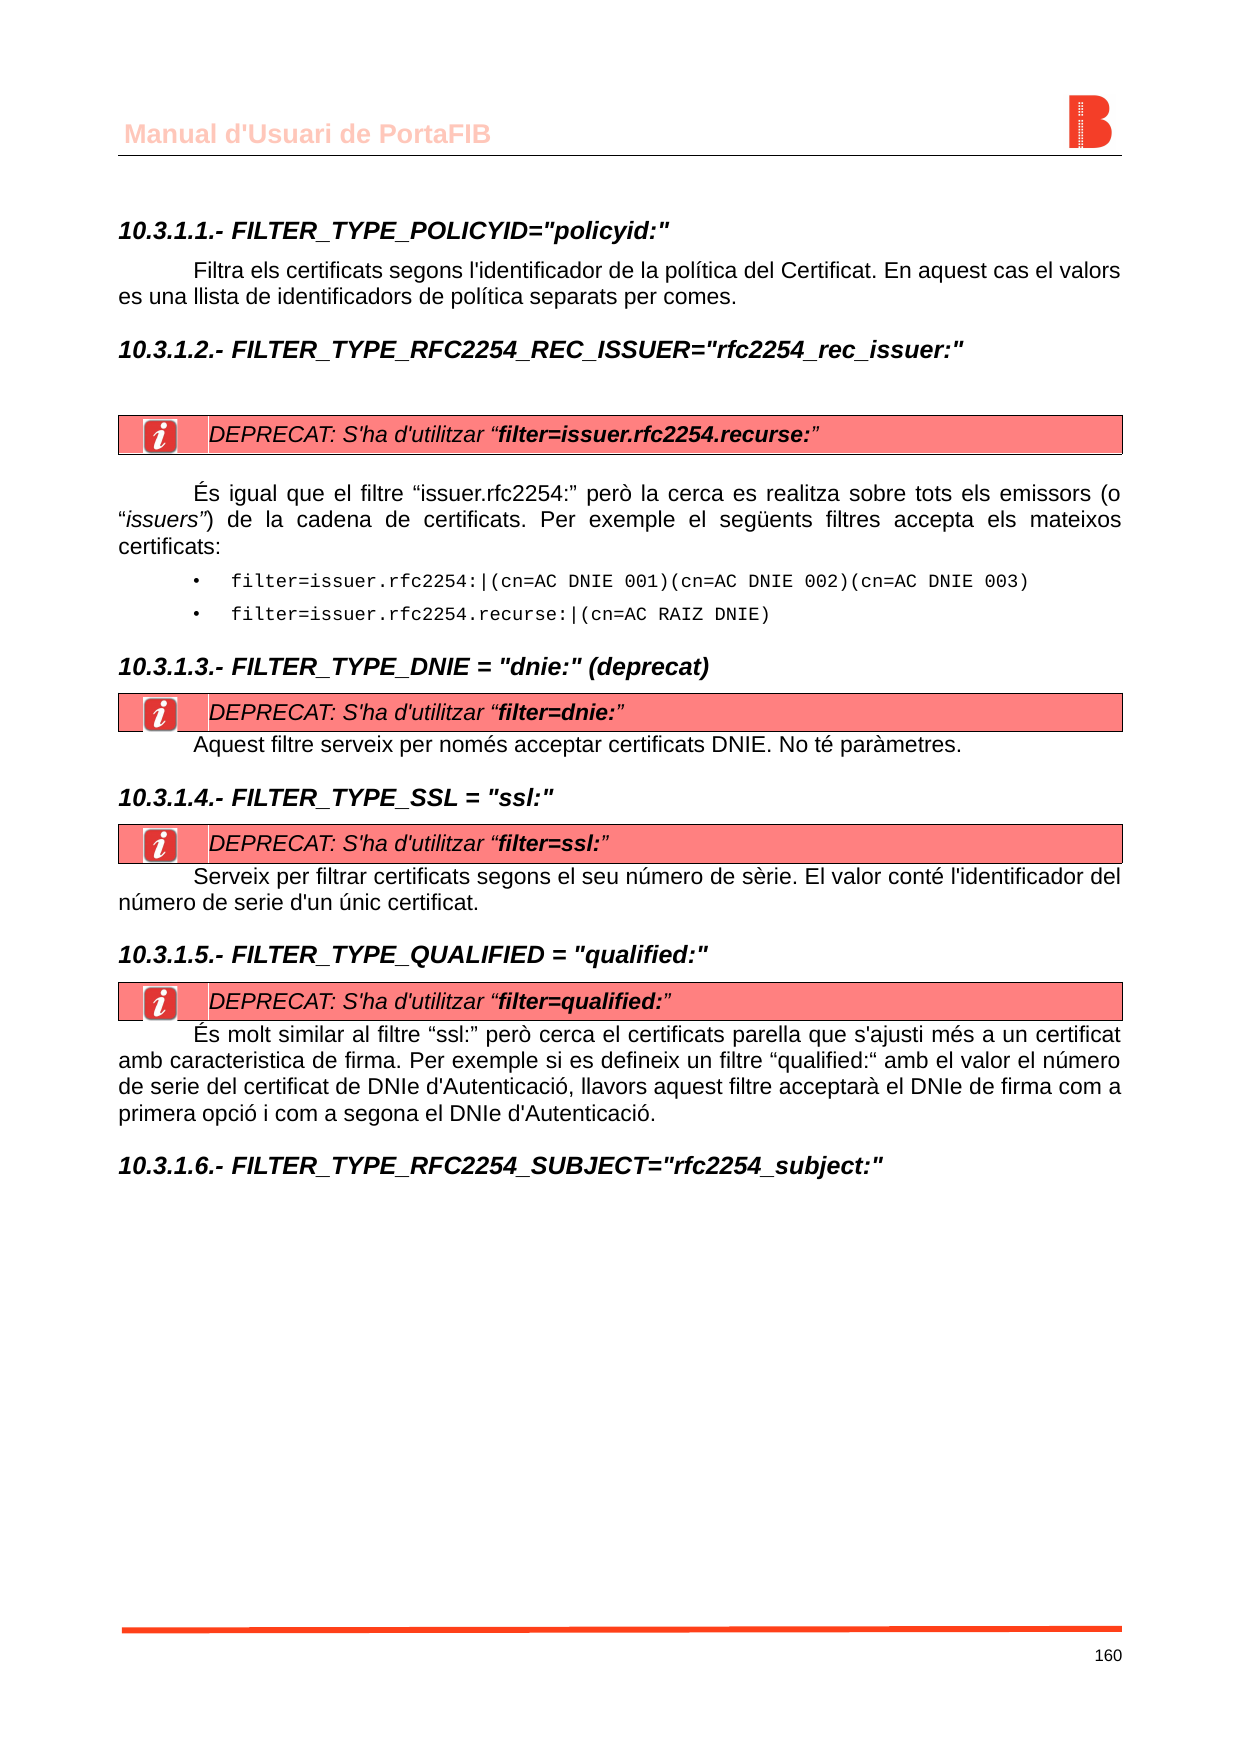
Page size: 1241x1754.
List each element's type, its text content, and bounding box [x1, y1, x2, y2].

text Filtra els certificats segons l'identificador de la política del Certificat. En aquest cas el valors es una llista de identificadors de política separats per comes. [118, 257, 1122, 310]
picture [143, 828, 178, 863]
table_header [119, 416, 208, 453]
text És molt similar al filtre “ssl:” però cerca el certificats parella que s'ajusti més a un certificat amb caracteristica de firma. Per exemple si es defineix un filtre “qualified:“ amb el valor el número de serie del certificat de DNIe d'Autenticació, llavors aquest filtre acceptarà el DNIe de firma com a primera opció i com a segona el DNIe d'Autenticació. [118, 1021, 1122, 1126]
picture [143, 986, 178, 1021]
text Serveix per filtrar certificats segons el seu número de sèrie. El valor conté l'identificador del número de serie d'un únic certificat. [118, 864, 1122, 916]
subtitle FILTER_TYPE_POLICYID="policyid:" [118, 216, 1122, 244]
table_header DEPRECAT: S'ha d'utilitzar “filter=qualified:” [209, 983, 1122, 1020]
text Aquest filtre serveix per només acceptar certificats DNIE. No té paràmetres. [118, 732, 1122, 758]
subtitle FILTER_TYPE_QUALIFIED = "qualified:" [118, 941, 1122, 969]
list filter=issuer.rfc2254:|(cn=AC DNIE 001)(cn=AC DNIE 002)(cn=AC DNIE 003) [193, 571, 1122, 593]
list filter=issuer.rfc2254.recurse:|(cn=AC RAIZ DNIE) [193, 605, 1122, 626]
subtitle FILTER_TYPE_RFC2254_SUBJECT="rfc2254_subject:" [118, 1151, 1122, 1180]
table_header [119, 825, 208, 863]
table_header DEPRECAT: S'ha d'utilitzar “filter=dnie:” [209, 694, 1122, 731]
subtitle FILTER_TYPE_RFC2254_REC_ISSUER="rfc2254_rec_issuer:" [118, 335, 1122, 363]
text És igual que el filtre “issuer.rfc2254:” però la cerca es realitza sobre tots els emissors (o “issuers”) de la cadena de certificats. Per exemple el següents filtres accepta els mateixos certificats: [118, 480, 1122, 559]
subtitle FILTER_TYPE_SSL = "ssl:" [118, 783, 1122, 812]
table_header [119, 694, 208, 731]
picture [143, 697, 178, 732]
table_header [119, 983, 208, 1020]
picture [1063, 94, 1117, 150]
subtitle FILTER_TYPE_DNIE = "dnie:" (deprecat) [118, 651, 1122, 680]
table_header DEPRECAT: S'ha d'utilitzar “filter=ssl:” [209, 825, 1122, 863]
picture [143, 419, 178, 454]
table_header DEPRECAT: S'ha d'utilitzar “filter=issuer.rfc2254.recurse:” [209, 416, 1122, 453]
